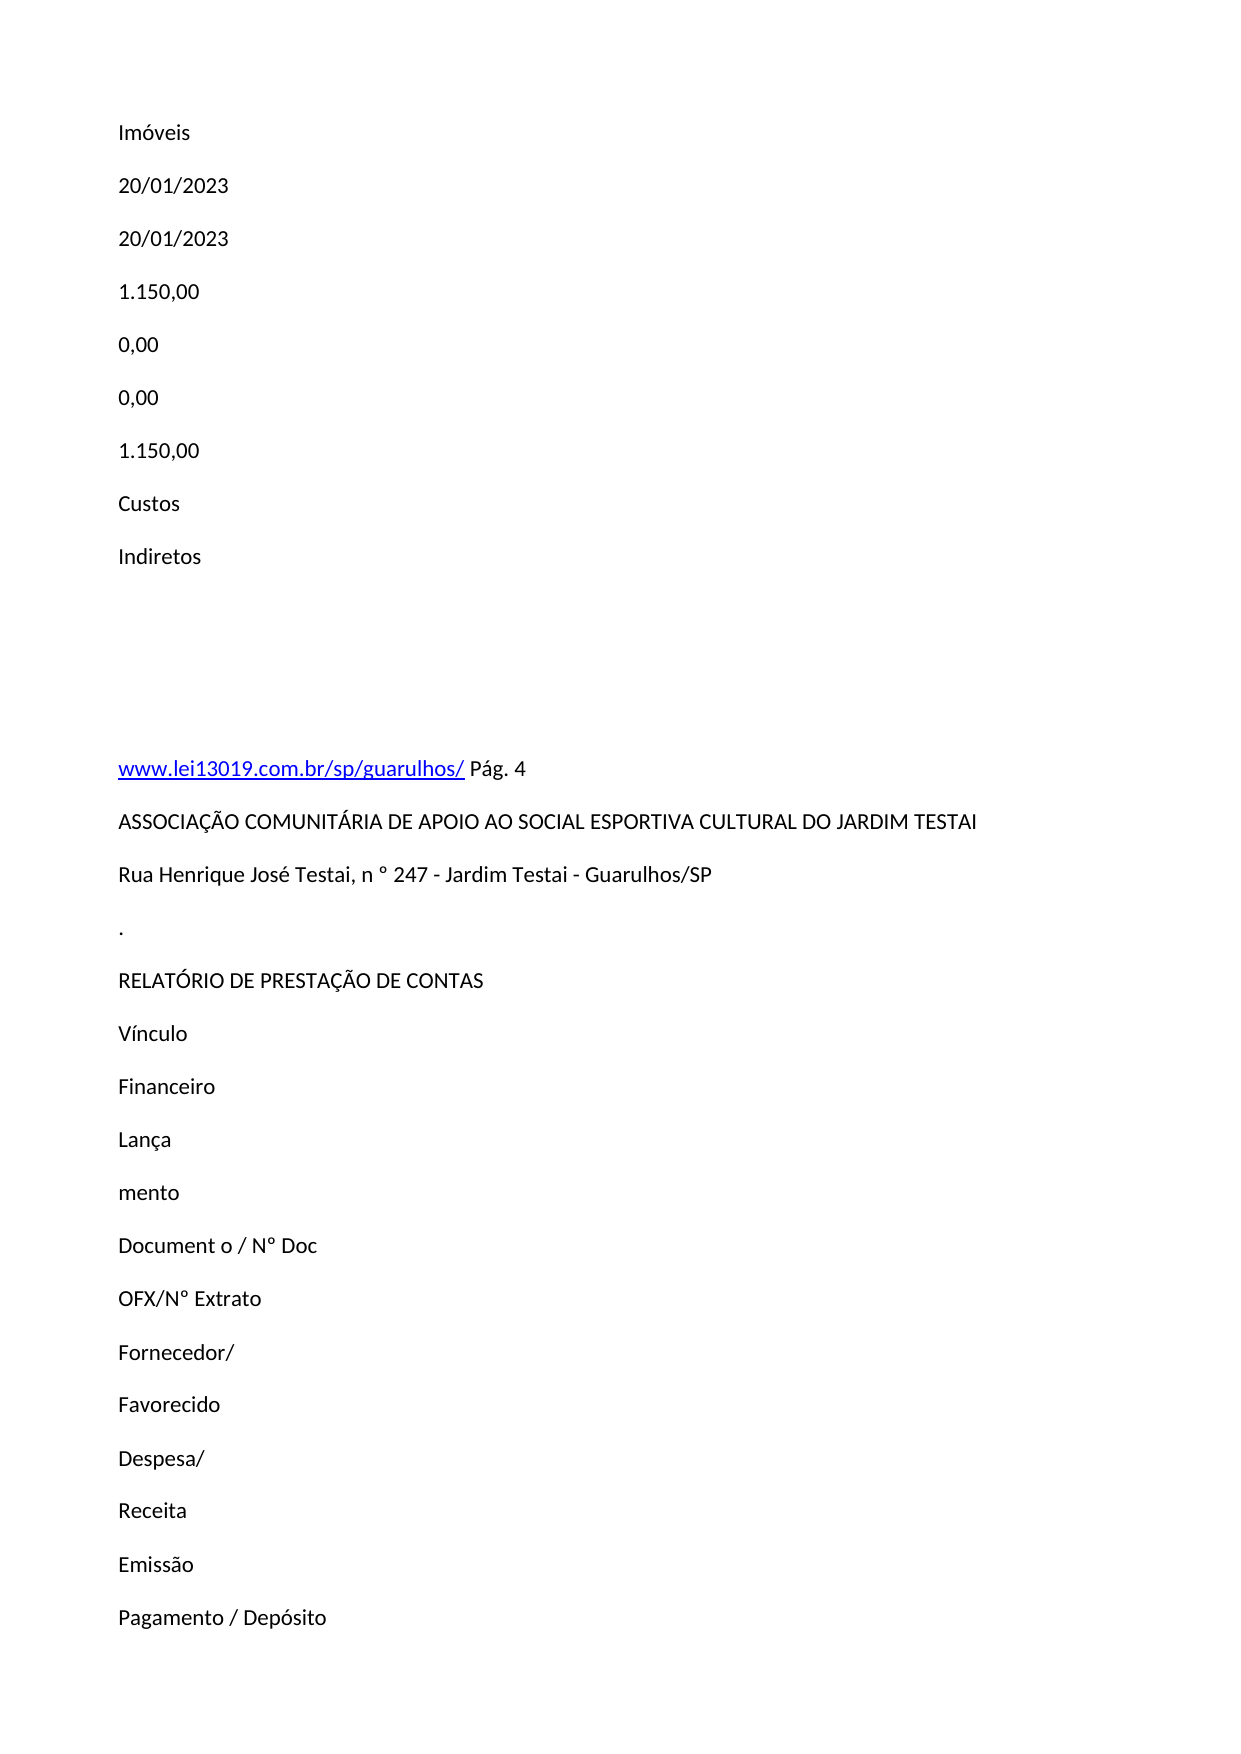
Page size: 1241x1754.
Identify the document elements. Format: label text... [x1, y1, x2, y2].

text Indiretos [118, 542, 1122, 570]
text Emissão [118, 1550, 1122, 1578]
text 20/01/2023 [118, 171, 1122, 199]
text Rua Henrique José Testai, n º 247 - Jardim Testai - Guarulhos/SP [118, 860, 1122, 888]
text Lança [118, 1126, 1122, 1153]
text 1.150,00 [118, 277, 1122, 305]
text Despesa/ [118, 1444, 1122, 1472]
text Vínculo [118, 1019, 1122, 1047]
text Fornecedor/ [118, 1338, 1122, 1366]
text Favorecido [118, 1391, 1122, 1419]
text . [118, 913, 1122, 941]
text Receita [118, 1497, 1122, 1525]
text Imóveis [118, 118, 1122, 146]
text 20/01/2023 [118, 224, 1122, 252]
text RELATÓRIO DE PRESTAÇÃO DE CONTAS [118, 966, 1122, 994]
text mento [118, 1178, 1122, 1207]
text www.lei13019.com.br/sp/guarulhos/ Pág. 4 [118, 754, 1122, 782]
text Pagamento / Depósito [118, 1603, 1122, 1631]
text ASSOCIAÇÃO COMUNITÁRIA DE APOIO AO SOCIAL ESPORTIVA CULTURAL DO JARDIM TESTAI [118, 807, 1122, 835]
text OFX/Nº Extrato [118, 1284, 1122, 1313]
text 0,00 [118, 330, 1122, 358]
text 1.150,00 [118, 436, 1122, 464]
text Financeiro [118, 1072, 1122, 1101]
text 0,00 [118, 383, 1122, 411]
text Custos [118, 489, 1122, 517]
text Document o / Nº Doc [118, 1232, 1122, 1259]
